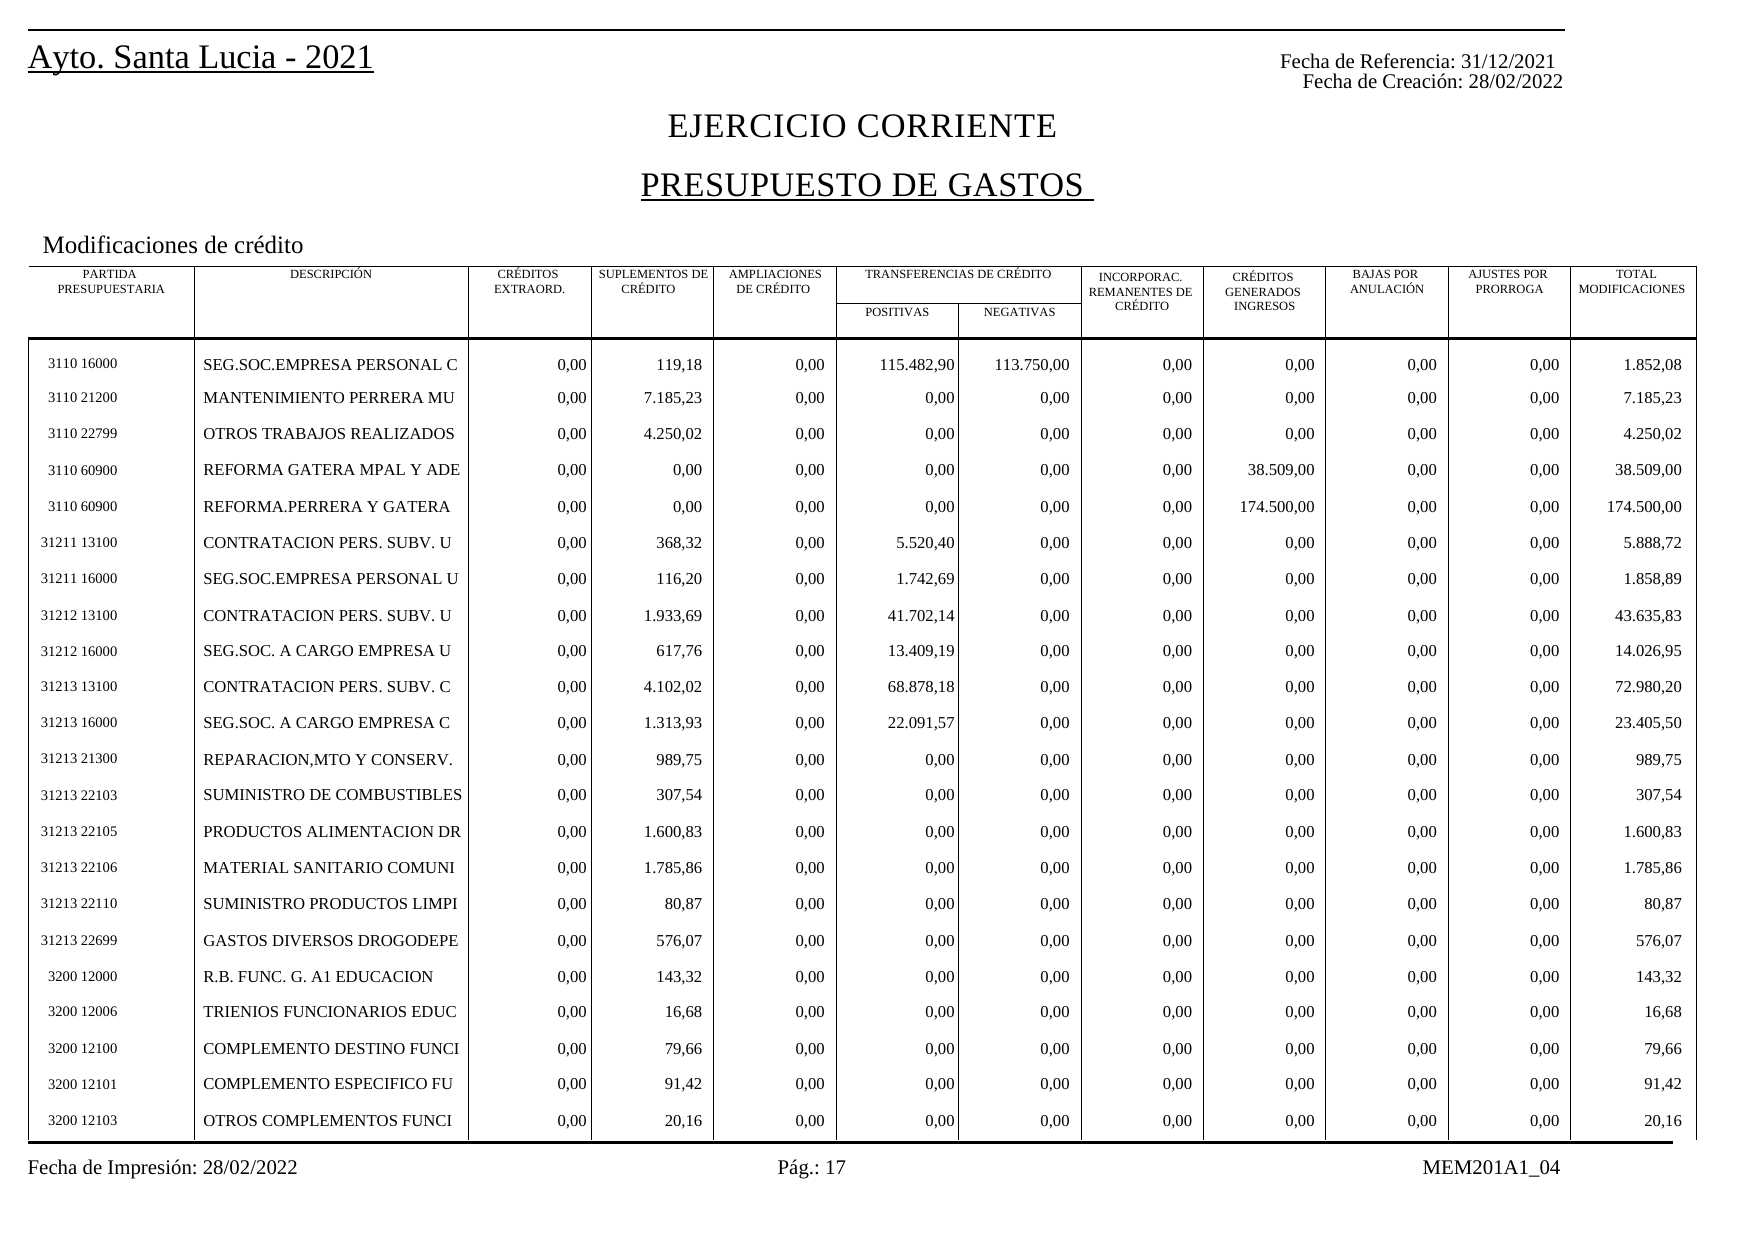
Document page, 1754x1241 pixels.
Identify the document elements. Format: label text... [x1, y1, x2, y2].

table_cell 576,07 [592, 921, 713, 957]
table_cell 1.785,86 [592, 849, 713, 885]
table_cell 0,00 [469, 451, 591, 487]
table_cell 0,00 [469, 741, 591, 777]
table_cell 38.509,00 [1204, 451, 1325, 487]
table_cell 0,00 [714, 705, 836, 741]
table_cell 4.250,02 [592, 415, 713, 451]
table_cell 0,00 [959, 488, 1081, 523]
table_cell 14.026,95 [1571, 632, 1696, 668]
table_cell CONTRATACION PERS. SUBV. C [195, 668, 468, 704]
table_cell 0,00 [469, 994, 591, 1030]
table_cell 31211 13100 [29, 524, 194, 559]
table_cell 0,00 [959, 560, 1081, 596]
table_cell 0,00 [1449, 921, 1570, 957]
table_cell 0,00 [469, 415, 591, 451]
table_cell 119,18 [592, 340, 713, 379]
table_cell 0,00 [1204, 340, 1325, 379]
table_cell CONTRATACION PERS. SUBV. U [195, 524, 468, 559]
table_cell 0,00 [1082, 994, 1203, 1030]
table_cell 0,00 [1449, 1102, 1570, 1140]
table_cell 0,00 [1082, 705, 1203, 741]
table_cell 0,00 [1082, 777, 1203, 812]
table_cell 0,00 [959, 1066, 1081, 1102]
table_cell 0,00 [1204, 596, 1325, 632]
table_cell 143,32 [592, 958, 713, 993]
table_cell OTROS COMPLEMENTOS FUNCI [195, 1102, 468, 1140]
table_cell 0,00 [714, 958, 836, 993]
table_cell 0,00 [469, 379, 591, 415]
table_cell 0,00 [714, 1102, 836, 1140]
table_cell 0,00 [959, 705, 1081, 741]
table_cell 31213 21300 [29, 741, 194, 777]
table_cell 0,00 [1326, 849, 1448, 885]
table_cell 0,00 [1326, 885, 1448, 921]
table_header AMPLIACIONES DE CRÉDITO [714, 267, 836, 337]
table_cell 0,00 [1449, 340, 1570, 379]
table_header CRÉDITOS EXTRAORD. [469, 267, 591, 337]
table_header CRÉDITOS GENERADOS INGRESOS [1204, 267, 1325, 337]
table_cell 0,00 [1082, 560, 1203, 596]
table_cell 79,66 [1571, 1030, 1696, 1066]
table_cell 3110 22799 [29, 415, 194, 451]
table_cell 0,00 [714, 451, 836, 487]
table_cell 31211 16000 [29, 560, 194, 596]
table_cell 0,00 [1082, 340, 1203, 379]
table_cell 989,75 [592, 741, 713, 777]
text PRESUPUESTO DE GASTOS [27, 167, 1697, 204]
table_cell 22.091,57 [837, 705, 958, 741]
table_cell 0,00 [1082, 1030, 1203, 1066]
table_cell 0,00 [714, 813, 836, 849]
table_cell 0,00 [714, 921, 836, 957]
table_cell 0,00 [1326, 668, 1448, 704]
table_cell 0,00 [714, 524, 836, 559]
table_cell 0,00 [714, 1030, 836, 1066]
table_cell 1.858,89 [1571, 560, 1696, 596]
table_cell 5.888,72 [1571, 524, 1696, 559]
table_cell 0,00 [1326, 340, 1448, 379]
table_cell 0,00 [1204, 632, 1325, 668]
table_cell 115.482,90 [837, 340, 958, 379]
table_cell 0,00 [1326, 415, 1448, 451]
table_cell 0,00 [959, 415, 1081, 451]
table_cell 116,20 [592, 560, 713, 596]
table_cell 3200 12103 [29, 1102, 194, 1140]
table_cell 23.405,50 [1571, 705, 1696, 741]
table_cell 0,00 [1204, 668, 1325, 704]
table_cell 0,00 [1082, 632, 1203, 668]
table_cell 0,00 [469, 777, 591, 812]
table_cell NEGATIVAS [959, 304, 1081, 337]
table_cell 0,00 [837, 813, 958, 849]
table_cell 0,00 [1449, 415, 1570, 451]
table_cell 0,00 [1449, 596, 1570, 632]
table_cell 0,00 [1326, 777, 1448, 812]
table_cell 0,00 [1204, 1066, 1325, 1102]
table_cell 0,00 [1204, 994, 1325, 1030]
table_cell 3110 60900 [29, 488, 194, 523]
table_cell 72.980,20 [1571, 668, 1696, 704]
table_cell 0,00 [1449, 885, 1570, 921]
table_cell 0,00 [469, 849, 591, 885]
table_cell 0,00 [1326, 1066, 1448, 1102]
table_cell 1.852,08 [1571, 340, 1696, 379]
table_cell 0,00 [1326, 1102, 1448, 1140]
table_cell 38.509,00 [1571, 451, 1696, 487]
table_cell 174.500,00 [1204, 488, 1325, 523]
table_cell 0,00 [714, 668, 836, 704]
table_header AJUSTES POR PRORROGA [1449, 267, 1570, 337]
table_header INCORPORAC. REMANENTES DE CRÉDITO [1082, 267, 1203, 337]
table_cell GASTOS DIVERSOS DROGODEPE [195, 921, 468, 957]
table_cell 1.313,93 [592, 705, 713, 741]
table_cell 143,32 [1571, 958, 1696, 993]
text Ayto. Santa Lucia - 2021 Fecha de Referencia: 31/12/2021 [27, 40, 1697, 76]
table_cell 0,00 [1204, 813, 1325, 849]
table_cell SUMINISTRO DE COMBUSTIBLES [195, 777, 468, 812]
table_cell 0,00 [469, 524, 591, 559]
table_cell 0,00 [837, 777, 958, 812]
table_cell 7.185,23 [592, 379, 713, 415]
table_cell 0,00 [1204, 885, 1325, 921]
table_cell 0,00 [1082, 1066, 1203, 1102]
table_cell 43.635,83 [1571, 596, 1696, 632]
table_cell 0,00 [469, 1030, 591, 1066]
table_cell 1.742,69 [837, 560, 958, 596]
table_cell 5.520,40 [837, 524, 958, 559]
table_cell 41.702,14 [837, 596, 958, 632]
table_cell 0,00 [1326, 524, 1448, 559]
text Fecha de Creación: 28/02/2022 [1302, 76, 1697, 91]
table_cell 3200 12006 [29, 994, 194, 1030]
table_cell 113.750,00 [959, 340, 1081, 379]
table_cell 0,00 [469, 1102, 591, 1140]
table_cell OTROS TRABAJOS REALIZADOS [195, 415, 468, 451]
table_cell REFORMA GATERA MPAL Y ADE [195, 451, 468, 487]
table_cell 0,00 [959, 451, 1081, 487]
table_cell 0,00 [469, 596, 591, 632]
table_cell 0,00 [959, 668, 1081, 704]
table_cell 0,00 [469, 958, 591, 993]
table_cell 0,00 [469, 488, 591, 523]
table_cell 0,00 [1449, 705, 1570, 741]
table_cell 1.600,83 [592, 813, 713, 849]
table_cell 0,00 [837, 741, 958, 777]
table_cell 0,00 [959, 849, 1081, 885]
table_cell 989,75 [1571, 741, 1696, 777]
text Modificaciones de crédito [42, 232, 1697, 258]
table_cell 0,00 [1204, 560, 1325, 596]
table_cell 368,32 [592, 524, 713, 559]
table_cell 0,00 [1082, 1102, 1203, 1140]
table_cell 0,00 [592, 488, 713, 523]
table_cell 31213 16000 [29, 705, 194, 741]
table_cell 0,00 [837, 379, 958, 415]
table_cell 174.500,00 [1571, 488, 1696, 523]
table_cell 0,00 [1082, 958, 1203, 993]
table_cell 0,00 [1449, 849, 1570, 885]
table_cell 4.102,02 [592, 668, 713, 704]
table_cell 4.250,02 [1571, 415, 1696, 451]
table_cell 0,00 [1204, 524, 1325, 559]
table_cell POSITIVAS [837, 304, 958, 337]
table_cell MANTENIMIENTO PERRERA MU [195, 379, 468, 415]
table_cell 80,87 [592, 885, 713, 921]
table_cell 31213 22105 [29, 813, 194, 849]
table_cell 0,00 [1204, 958, 1325, 993]
table_cell 0,00 [1204, 849, 1325, 885]
table_cell 79,66 [592, 1030, 713, 1066]
table_cell MATERIAL SANITARIO COMUNI [195, 849, 468, 885]
table_cell 31213 13100 [29, 668, 194, 704]
table_cell 0,00 [1326, 488, 1448, 523]
table_cell 20,16 [1571, 1102, 1696, 1140]
table_cell 0,00 [1204, 777, 1325, 812]
table_cell 0,00 [1204, 1102, 1325, 1140]
table_cell 0,00 [714, 340, 836, 379]
table_cell 68.878,18 [837, 668, 958, 704]
table_cell 0,00 [1204, 705, 1325, 741]
table_cell 0,00 [837, 1066, 958, 1102]
table_cell 0,00 [1326, 379, 1448, 415]
table_cell TRIENIOS FUNCIONARIOS EDUC [195, 994, 468, 1030]
table_cell 16,68 [592, 994, 713, 1030]
table_cell 0,00 [469, 921, 591, 957]
table_cell REPARACION,MTO Y CONSERV. [195, 741, 468, 777]
table_cell 31212 16000 [29, 632, 194, 668]
table_cell 0,00 [1449, 958, 1570, 993]
table_cell 0,00 [837, 451, 958, 487]
table_cell 1.933,69 [592, 596, 713, 632]
table_cell 0,00 [1082, 524, 1203, 559]
text Fecha de Impresión: 28/02/2022 Pág.: 17 MEM201A1_04 [27, 1156, 1697, 1179]
table_cell 0,00 [714, 415, 836, 451]
table_cell 31212 13100 [29, 596, 194, 632]
table_cell 0,00 [1449, 741, 1570, 777]
table_cell 3200 12100 [29, 1030, 194, 1066]
table_header PARTIDA PRESUPUESTARIA [29, 267, 194, 337]
table_cell 0,00 [714, 596, 836, 632]
table_cell 0,00 [837, 415, 958, 451]
table_cell R.B. FUNC. G. A1 EDUCACION [195, 958, 468, 993]
table_cell 0,00 [1204, 379, 1325, 415]
table_cell 0,00 [1082, 741, 1203, 777]
table_cell 91,42 [592, 1066, 713, 1102]
table_cell 0,00 [1082, 921, 1203, 957]
table_cell 576,07 [1571, 921, 1696, 957]
table_cell 1.785,86 [1571, 849, 1696, 885]
table_cell 307,54 [592, 777, 713, 812]
table_cell 0,00 [837, 488, 958, 523]
table_cell 0,00 [1326, 632, 1448, 668]
table_cell 0,00 [1326, 921, 1448, 957]
table_cell 0,00 [837, 849, 958, 885]
table_cell 0,00 [1082, 596, 1203, 632]
table_cell SEG.SOC. A CARGO EMPRESA C [195, 705, 468, 741]
table_cell 0,00 [1449, 1030, 1570, 1066]
table_cell 0,00 [469, 632, 591, 668]
table_cell 0,00 [1326, 560, 1448, 596]
table_cell 0,00 [1326, 741, 1448, 777]
table_cell 31213 22106 [29, 849, 194, 885]
table_cell 0,00 [1449, 1066, 1570, 1102]
table_cell 0,00 [469, 705, 591, 741]
table_cell SEG.SOC.EMPRESA PERSONAL U [195, 560, 468, 596]
table_cell 3110 60900 [29, 451, 194, 487]
table_cell 80,87 [1571, 885, 1696, 921]
table_cell 0,00 [1082, 415, 1203, 451]
table_cell 0,00 [959, 885, 1081, 921]
table_cell 0,00 [1449, 524, 1570, 559]
table_cell COMPLEMENTO DESTINO FUNCI [195, 1030, 468, 1066]
table_header TRANSFERENCIAS DE CRÉDITO [837, 267, 1081, 303]
table_cell 0,00 [592, 451, 713, 487]
table_cell 0,00 [1326, 994, 1448, 1030]
table_cell 31213 22699 [29, 921, 194, 957]
table_header SUPLEMENTOS DE CRÉDITO [592, 267, 713, 337]
table_cell 0,00 [714, 632, 836, 668]
table_cell 0,00 [469, 813, 591, 849]
table_cell 3200 12000 [29, 958, 194, 993]
table_cell 7.185,23 [1571, 379, 1696, 415]
table_cell 0,00 [1204, 741, 1325, 777]
table_cell 0,00 [714, 741, 836, 777]
table_cell 0,00 [959, 379, 1081, 415]
table_cell SUMINISTRO PRODUCTOS LIMPI [195, 885, 468, 921]
table_cell 0,00 [959, 741, 1081, 777]
table_cell 0,00 [1326, 705, 1448, 741]
table_cell 0,00 [959, 1030, 1081, 1066]
table_cell 0,00 [1449, 379, 1570, 415]
table_cell 0,00 [837, 885, 958, 921]
table_cell 0,00 [1449, 488, 1570, 523]
table_cell 0,00 [714, 849, 836, 885]
table_cell 0,00 [1082, 849, 1203, 885]
table_cell 0,00 [837, 1102, 958, 1140]
table_cell 0,00 [959, 958, 1081, 993]
table_cell 13.409,19 [837, 632, 958, 668]
table_cell 0,00 [959, 596, 1081, 632]
table_cell 16,68 [1571, 994, 1696, 1030]
table_cell 0,00 [714, 777, 836, 812]
table_cell 0,00 [714, 994, 836, 1030]
table_cell 617,76 [592, 632, 713, 668]
table_cell 0,00 [1449, 777, 1570, 812]
table_cell 0,00 [1082, 451, 1203, 487]
table_cell 0,00 [1326, 813, 1448, 849]
table_cell 0,00 [1449, 813, 1570, 849]
table_header BAJAS POR ANULACIÓN [1326, 267, 1448, 337]
table_cell 0,00 [469, 885, 591, 921]
table_header DESCRIPCIÓN [195, 267, 468, 337]
table_cell 31213 22110 [29, 885, 194, 921]
table_cell 0,00 [714, 1066, 836, 1102]
table_cell 0,00 [1326, 1030, 1448, 1066]
table_cell SEG.SOC. A CARGO EMPRESA U [195, 632, 468, 668]
table_cell 0,00 [1326, 451, 1448, 487]
table_cell 0,00 [1082, 668, 1203, 704]
table_cell 0,00 [1082, 379, 1203, 415]
table_cell SEG.SOC.EMPRESA PERSONAL C [195, 340, 468, 379]
table_cell 0,00 [959, 921, 1081, 957]
table_cell 0,00 [837, 994, 958, 1030]
table_cell 3200 12101 [29, 1066, 194, 1102]
table_cell 0,00 [1326, 596, 1448, 632]
table_cell 31213 22103 [29, 777, 194, 812]
table_header TOTAL MODIFICACIONES [1571, 267, 1696, 337]
table_cell 0,00 [959, 632, 1081, 668]
table_cell 307,54 [1571, 777, 1696, 812]
table_cell 0,00 [1449, 451, 1570, 487]
table_cell 91,42 [1571, 1066, 1696, 1102]
table_cell 0,00 [1204, 1030, 1325, 1066]
table_cell 3110 16000 [29, 340, 194, 379]
table_cell 0,00 [1204, 415, 1325, 451]
table_cell 0,00 [1082, 813, 1203, 849]
table_cell COMPLEMENTO ESPECIFICO FU [195, 1066, 468, 1102]
table_cell 3110 21200 [29, 379, 194, 415]
table_cell 0,00 [714, 885, 836, 921]
table_cell 0,00 [1449, 560, 1570, 596]
table_cell CONTRATACION PERS. SUBV. U [195, 596, 468, 632]
table_cell 0,00 [714, 560, 836, 596]
table_cell 0,00 [1449, 632, 1570, 668]
table_cell 0,00 [469, 668, 591, 704]
table_cell 0,00 [1326, 958, 1448, 993]
table_cell 0,00 [1082, 885, 1203, 921]
table_cell 0,00 [837, 921, 958, 957]
table_cell 0,00 [1449, 668, 1570, 704]
text EJERCICIO CORRIENTE [27, 108, 1697, 144]
table_cell 0,00 [469, 560, 591, 596]
table_cell 0,00 [837, 958, 958, 993]
table_cell PRODUCTOS ALIMENTACION DR [195, 813, 468, 849]
table_cell 0,00 [837, 1030, 958, 1066]
table_cell 20,16 [592, 1102, 713, 1140]
table_cell 0,00 [469, 340, 591, 379]
table_cell 0,00 [714, 488, 836, 523]
table_cell 0,00 [1204, 921, 1325, 957]
table_cell 1.600,83 [1571, 813, 1696, 849]
table_cell REFORMA.PERRERA Y GATERA [195, 488, 468, 523]
table_cell 0,00 [1082, 488, 1203, 523]
table_cell 0,00 [959, 813, 1081, 849]
table_cell 0,00 [469, 1066, 591, 1102]
table_cell 0,00 [959, 777, 1081, 812]
table_cell 0,00 [959, 1102, 1081, 1140]
table_cell 0,00 [714, 379, 836, 415]
table_cell 0,00 [1449, 994, 1570, 1030]
table_cell 0,00 [959, 994, 1081, 1030]
table_cell 0,00 [959, 524, 1081, 559]
